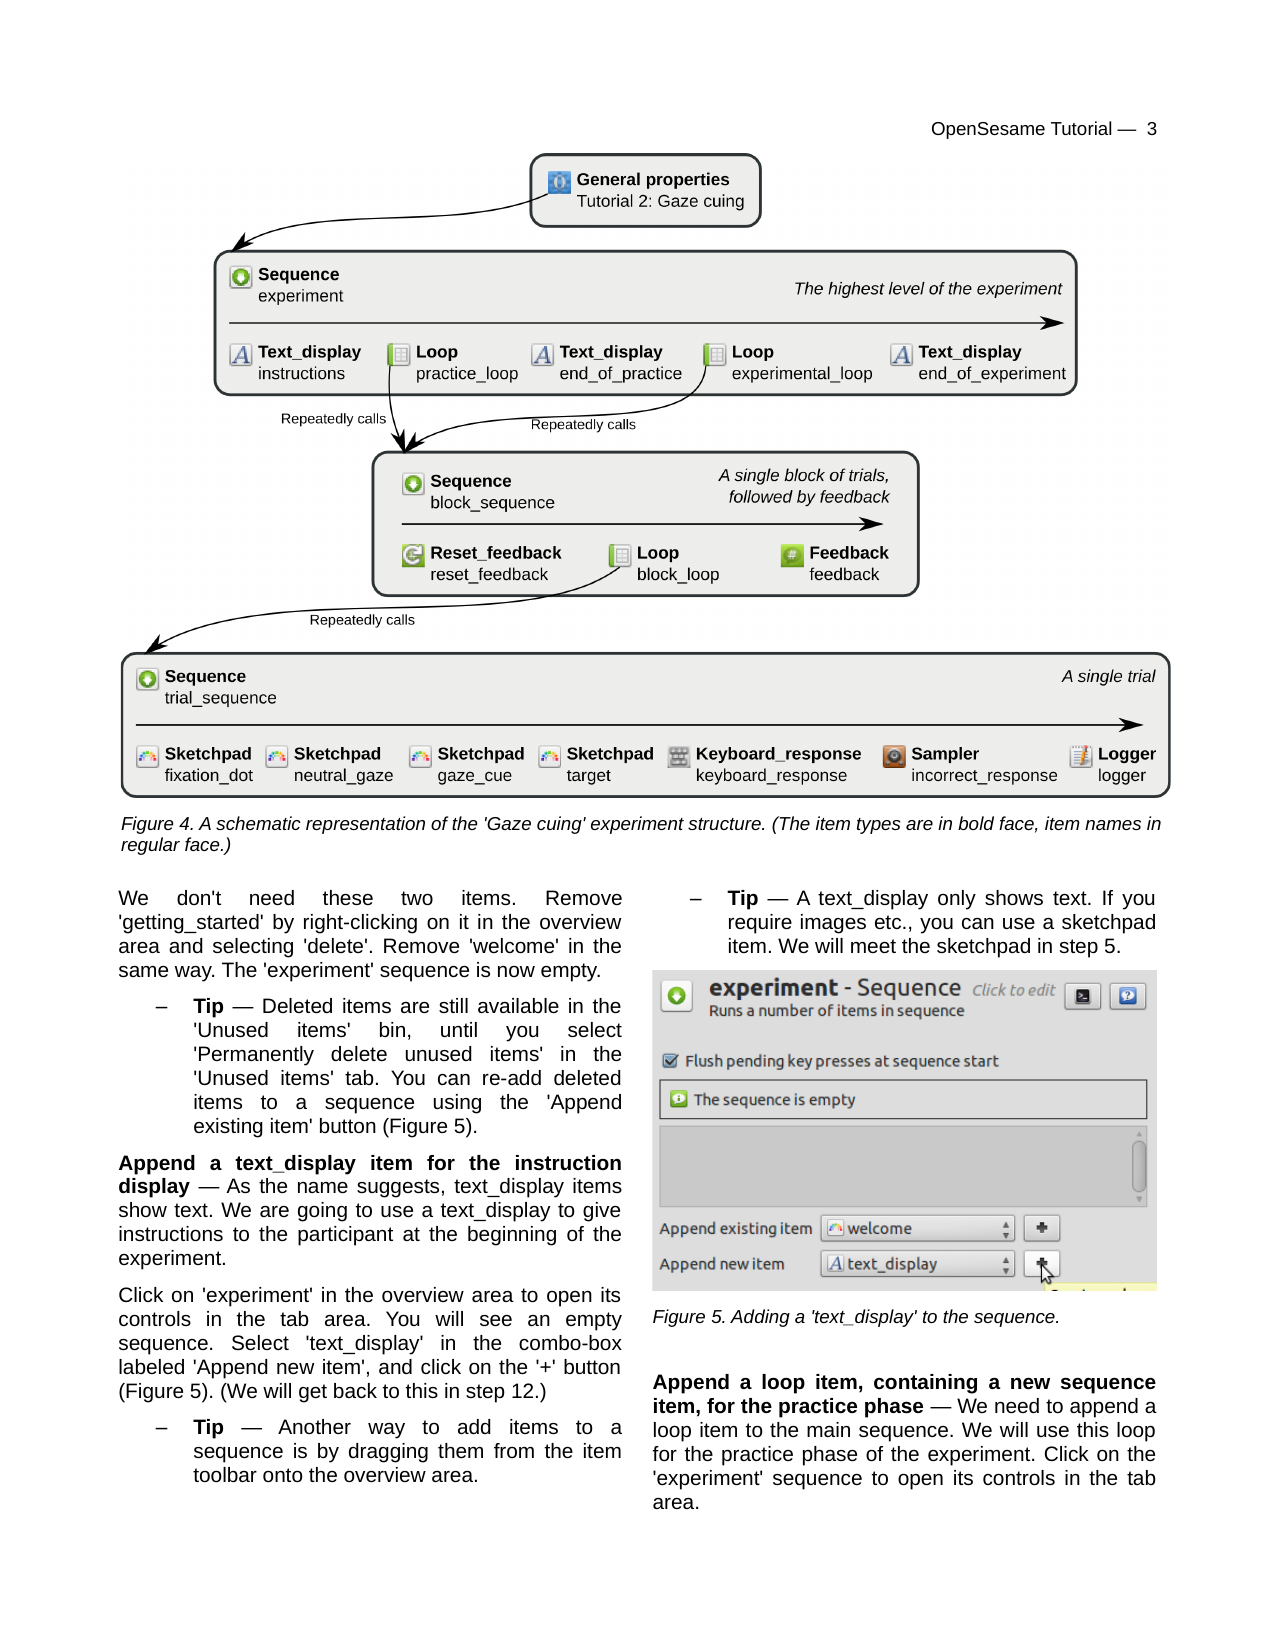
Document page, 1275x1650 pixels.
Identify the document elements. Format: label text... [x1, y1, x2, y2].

text Click on 'experiment' in the overview area to open its controls in the tab area. You will see an empty sequence. Select 'text_display' in the combo-box labeled 'Append new item', and click on the '+' button (Figure 5). (We will get back to this in step 12.) [118, 1283, 622, 1402]
text Append a loop item, containing a new sequence item, for the practice phase — We need to append a loop item to the main sequence. We will use this loop for the practice phase of the experiment. Click on the 'experiment' sequence to open its controls in the tab area. [652, 1370, 1157, 1514]
list Tip — Another way to add items to a sequence is by dragging them from the item toolbar onto the overview area. [156, 1415, 622, 1487]
list Tip — Deleted items are still available in the 'Unused items' bin, until you select 'Permanently delete unused items' in the 'Unused items' tab. You can re-add deleted items to a sequence using the 'Append existing item' button (Figure 5). [156, 994, 622, 1138]
list Tip — A text_display only shows text. If you require images etc., you can use a sketchpad item. We will meet the sketchpad in step 5. [690, 856, 1157, 958]
text Figure 5. Adding a 'text_display' to the sequence. [652, 1291, 1157, 1328]
text Figure 4. A schematic representation of the 'Gaze cuing' experiment structure. (The item types are in bold face, item names in regular face.) [121, 798, 1171, 856]
picture [120, 153, 1171, 798]
text We don't need these two items. Remove 'getting_started' by right-clicking on it in the overview area and selecting 'delete'. Remove 'welcome' in the same way. The 'experiment' sequence is now empty. [118, 169, 622, 982]
picture [652, 970, 1157, 1291]
text Append a text_display item for the instruction display — As the name suggests, text_display items show text. We are going to use a text_display to give instructions to the participant at the beginning of the experiment. [118, 1150, 622, 1270]
